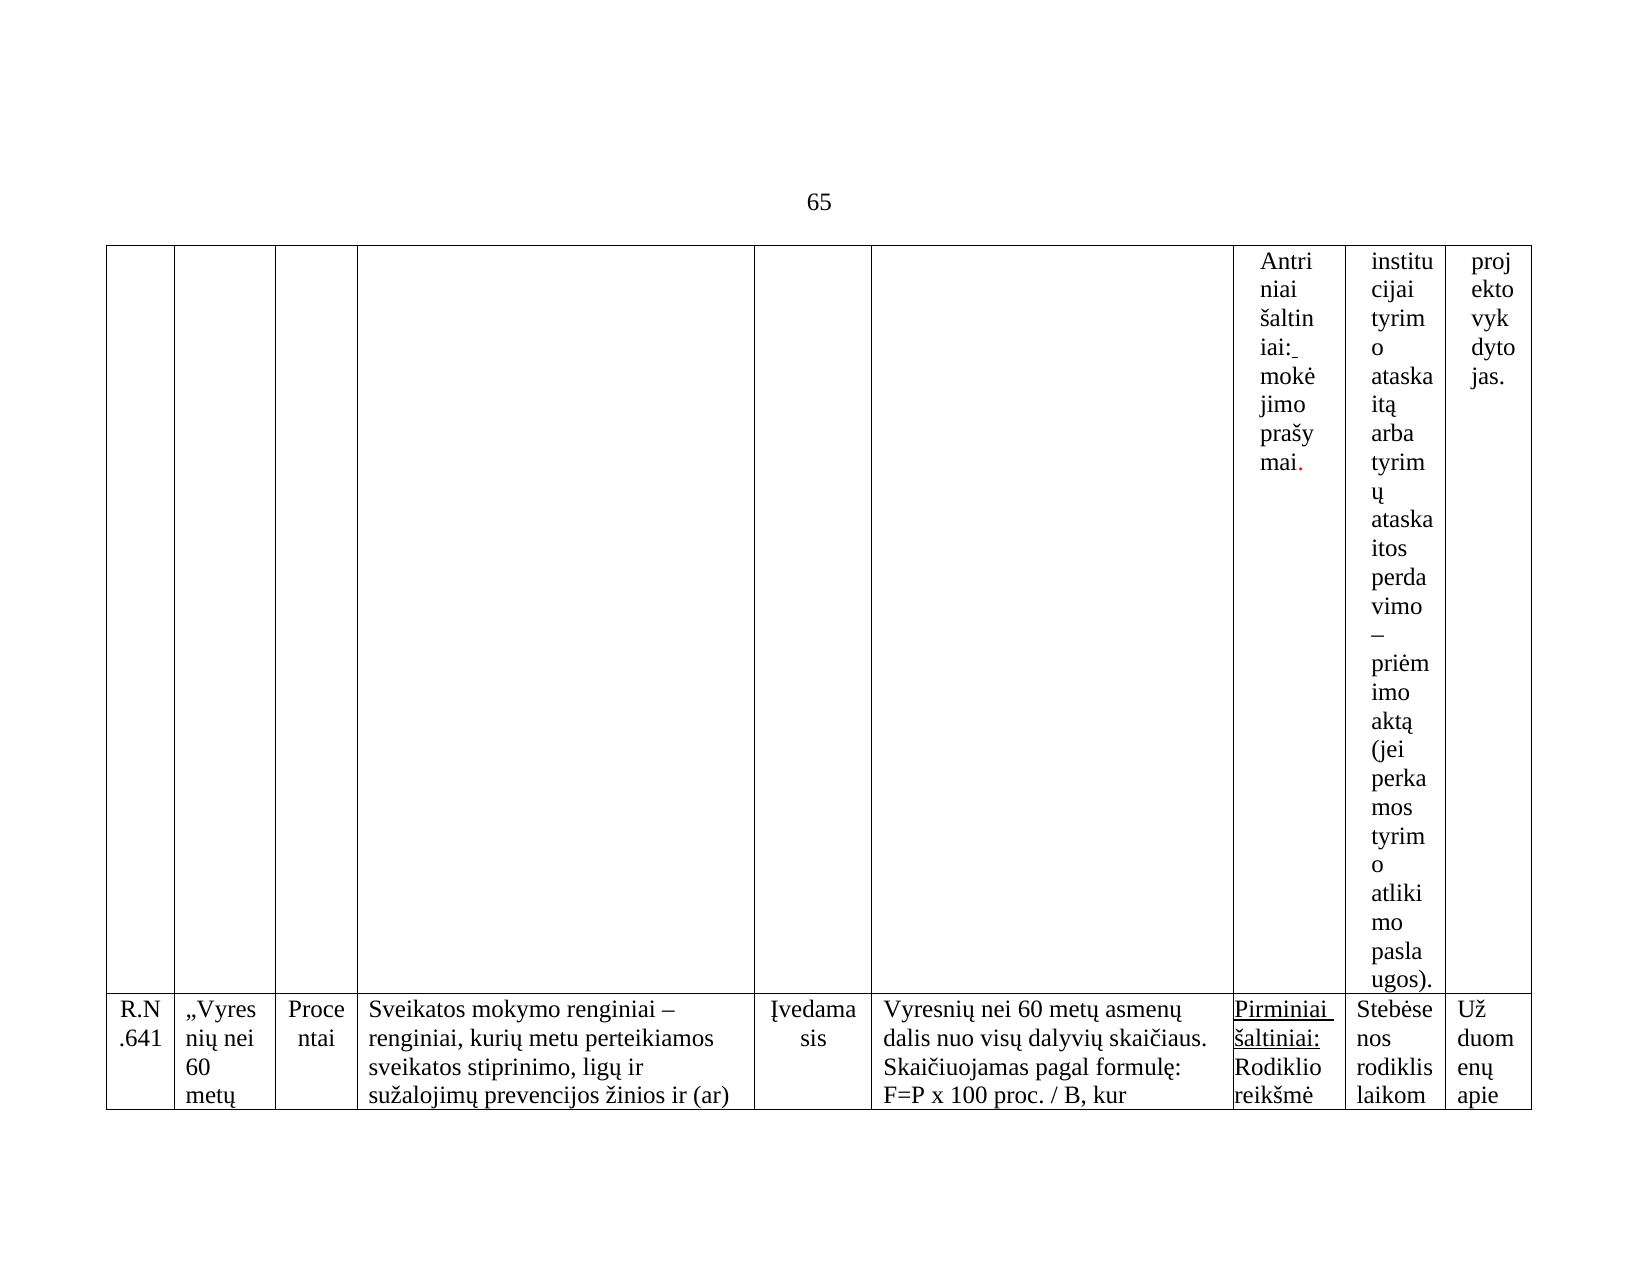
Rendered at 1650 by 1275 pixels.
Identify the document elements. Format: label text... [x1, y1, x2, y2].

table_cell „Vyresnių nei 60 metų [175, 994, 275, 1109]
table_cell Antriniai šaltiniai: mokėjimo prašymai. [1234, 246, 1345, 993]
table_cell projekto vykdytojas. [1446, 246, 1531, 993]
table_cell R.N.641 [107, 994, 174, 1109]
table_cell institucijai tyrimo ataskaitą arba tyrimų ataskaitos perdavimo–priėmimo aktą (jei perkamos tyrimo atlikimo paslaugos). [1346, 246, 1445, 993]
table_cell Procentai [276, 994, 357, 1109]
table_cell [107, 246, 174, 993]
table_cell [872, 246, 1233, 993]
table_cell [175, 246, 275, 993]
table_cell Stebėsenos rodiklis laikom [1346, 994, 1445, 1109]
table_cell Už duomenų apie [1446, 994, 1531, 1109]
table_cell Pirminiai šaltiniai: Rodiklio reikšmė [1234, 994, 1345, 1109]
table_cell Įvedamasis [755, 994, 871, 1109]
table_cell [755, 246, 871, 993]
table_cell [276, 246, 357, 993]
table_cell [358, 246, 754, 993]
table_cell Vyresnių nei 60 metų asmenų dalis nuo visų dalyvių skaičiaus. Skaičiuojamas pagal formulę: F=P x 100 proc. / B, kur [872, 994, 1233, 1109]
table_cell Sveikatos mokymo renginiai – renginiai, kurių metu perteikiamos sveikatos stiprinimo, ligų ir sužalojimų prevencijos žinios ir (ar) [358, 994, 754, 1109]
